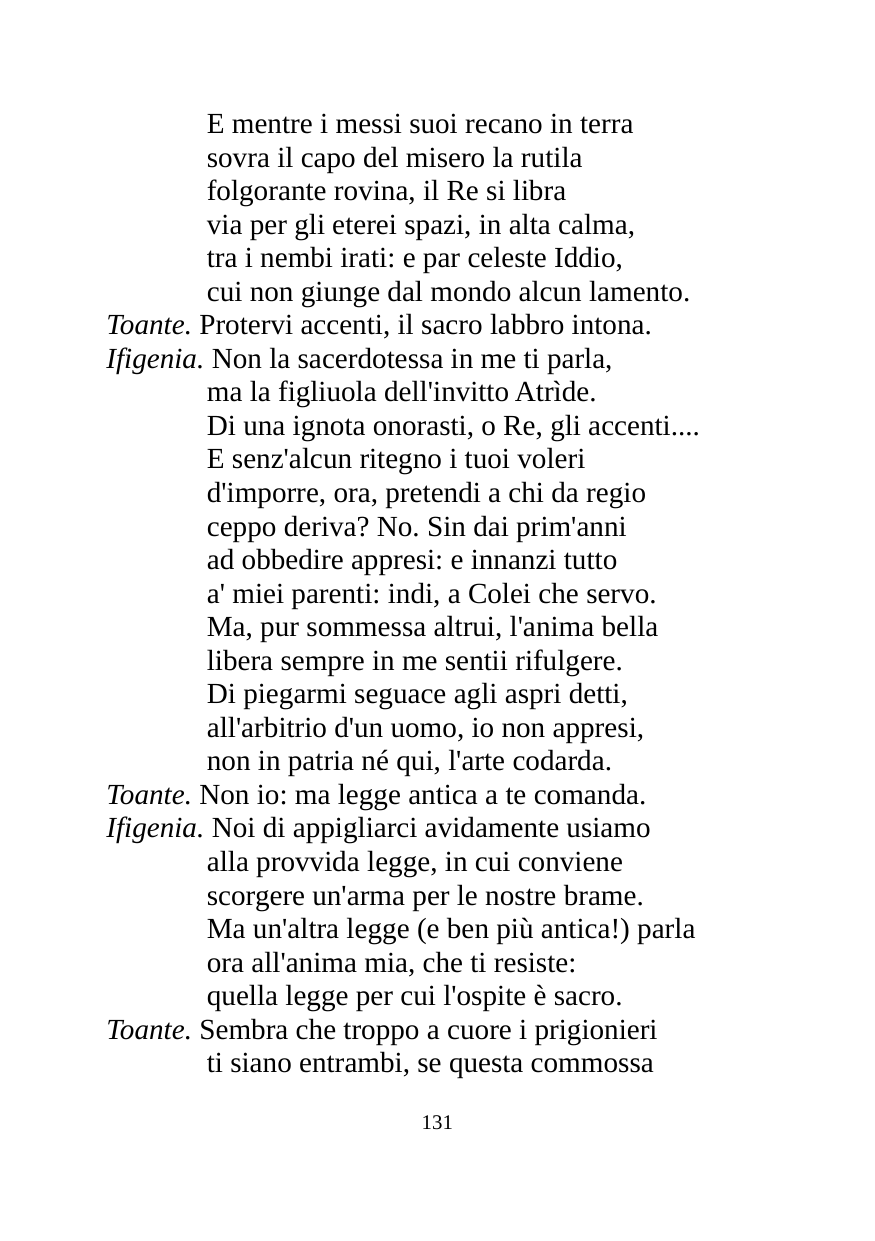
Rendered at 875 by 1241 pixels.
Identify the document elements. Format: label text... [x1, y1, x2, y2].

text Toante. Sembra che troppo a cuore i prigionieri ti siano entrambi, se questa commossa [106, 1012, 768, 1079]
text Ifigenia. Non la sacerdotessa in me ti parla, ma la figliuola dell'invitto Atrìde. Di una ignota onorasti, o Re, gli accenti.... E senz'alcun ritegno i tuoi voleri d'imporre, ora, pretendi a chi da regio ceppo deriva? No. Sin dai prim'anni ad obbedire appresi: e innanzi tutto a' miei parenti: indi, a Colei che servo. Ma, pur sommessa altrui, l'anima bella libera sempre in me sentii rifulgere. Di piegarmi seguace agli aspri detti, all'arbitrio d'un uomo, io non appresi, non in patria né qui, l'arte codarda. [106, 341, 768, 777]
text Toante. Non io: ma legge antica a te comanda. [106, 777, 768, 811]
text Toante. Protervi accenti, il sacro labbro intona. [106, 307, 768, 341]
text Ifigenia. Noi di appigliarci avidamente usiamo alla provvida legge, in cui conviene scorgere un'arma per le nostre brame. Ma un'altra legge (e ben più antica!) parla ora all'anima mia, che ti resiste: quella legge per cui l'ospite è sacro. [106, 811, 768, 1012]
text E mentre i messi suoi recano in terra sovra il capo del misero la rutila folgorante rovina, il Re si libra via per gli eterei spazi, in alta calma, tra i nembi irati: e par celeste Iddio, cui non giunge dal mondo alcun lamento. [106, 106, 768, 307]
